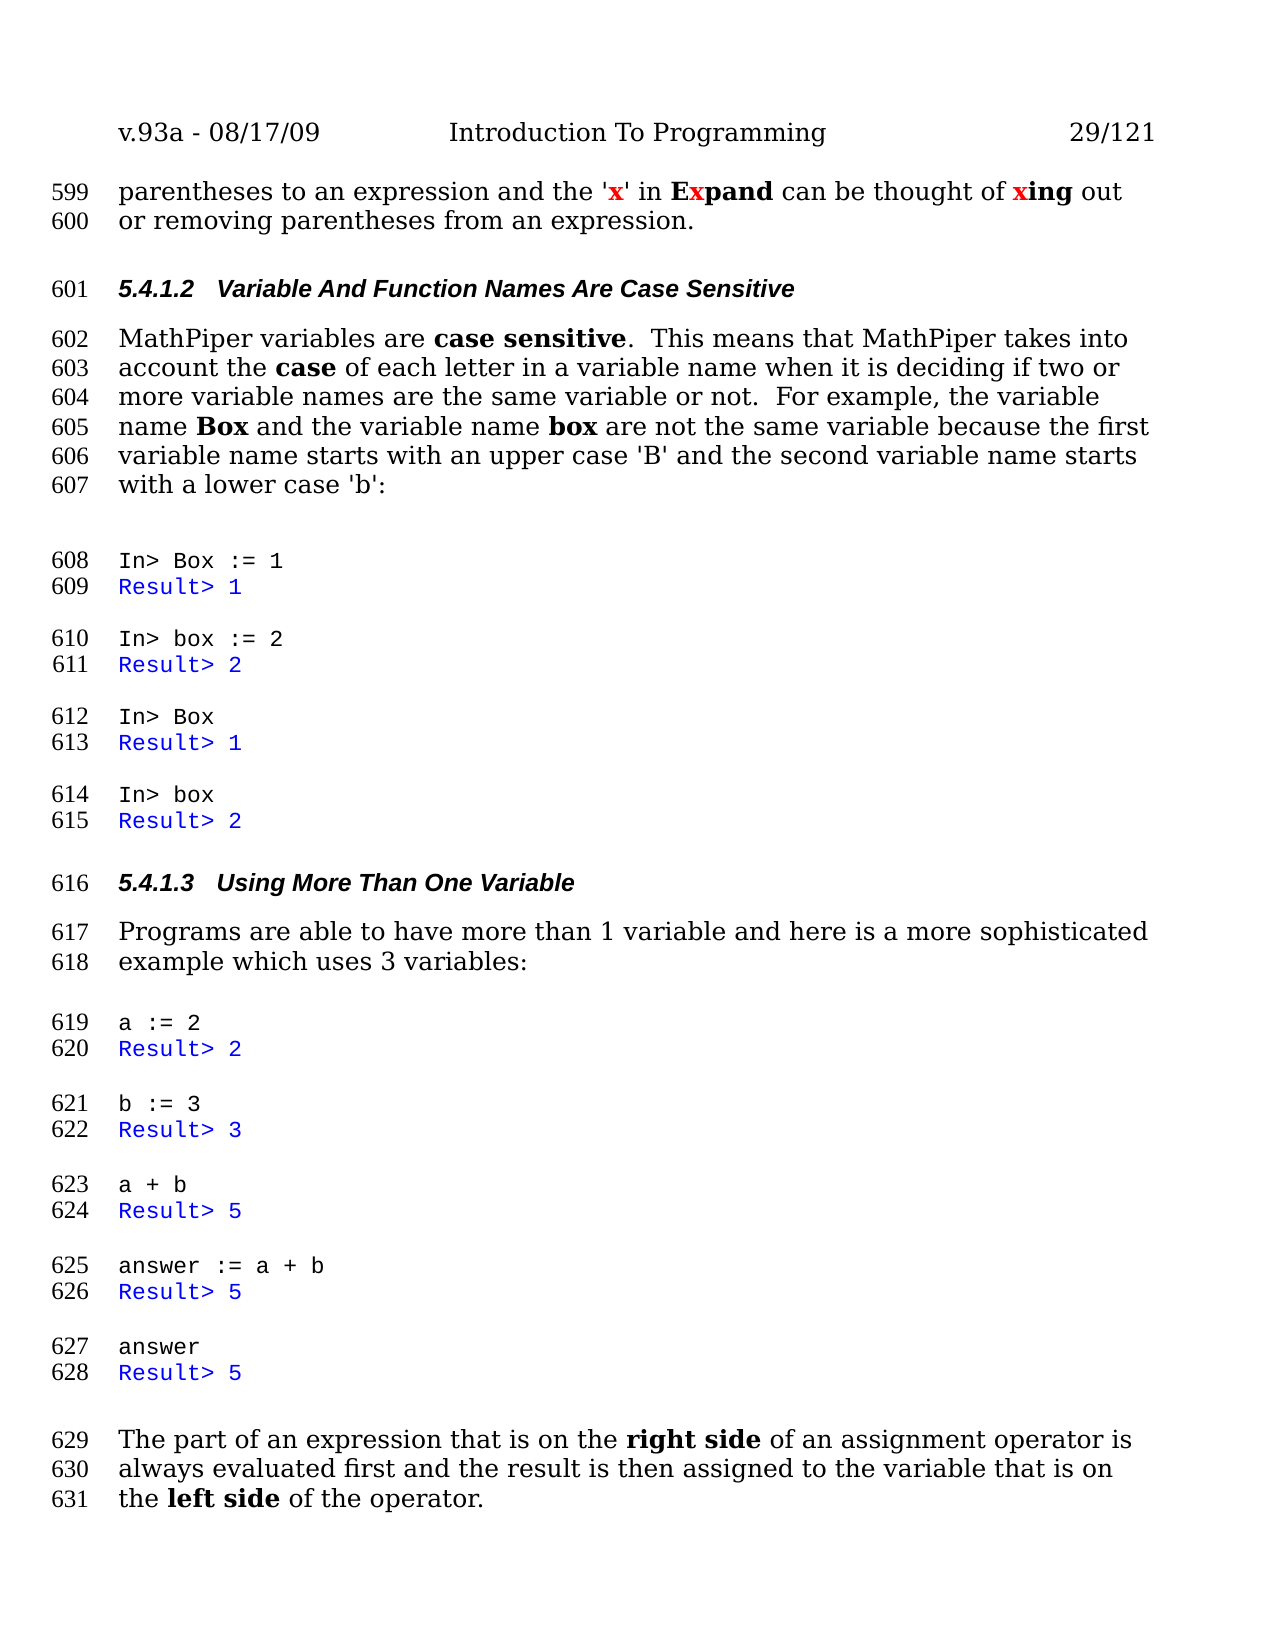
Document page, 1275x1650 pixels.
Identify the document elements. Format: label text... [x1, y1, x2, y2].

subtitle Variable And Function Names Are Case Sensitive [118, 274, 1157, 303]
text Result> 1 [118, 731, 1157, 757]
text In> Box := 1 [118, 550, 1157, 576]
text Result> 3 [118, 1118, 1157, 1144]
text answer [118, 1335, 1157, 1361]
text In> box [118, 783, 1157, 809]
text Result> 5 [118, 1199, 1157, 1225]
text In> box := 2 [118, 627, 1157, 653]
text In> Box [118, 705, 1157, 731]
text a + b [118, 1173, 1157, 1199]
text Programs are able to have more than 1 variable and here is a more sophisticated example which uses 3 variables: [118, 917, 1157, 976]
text Result> 2 [118, 653, 1157, 679]
text Result> 1 [118, 576, 1157, 602]
text The part of an expression that is on the right side of an assignment operator is always evaluated first and the result is then assigned to the variable that is on the left side of the operator. [118, 1425, 1157, 1513]
text b := 3 [118, 1092, 1157, 1118]
text answer := a + b [118, 1254, 1157, 1280]
text Result> 5 [118, 1361, 1157, 1387]
subtitle Using More Than One Variable [118, 868, 1157, 897]
text parentheses to an expression and the 'x' in Expand can be thought of xing out or removing parentheses from an expression. [118, 177, 1157, 235]
text a := 2 [118, 1011, 1157, 1037]
text MathPiper variables are case sensitive. This means that MathPiper takes into account the case of each letter in a variable name when it is deciding if two or more variable names are the same variable or not. For example, the variable name Box and the variable name box are not the same variable because the first variable name starts with an upper case 'B' and the second variable name starts with a lower case 'b': [118, 324, 1157, 499]
text Result> 2 [118, 809, 1157, 835]
text Result> 2 [118, 1037, 1157, 1063]
text Result> 5 [118, 1280, 1157, 1306]
